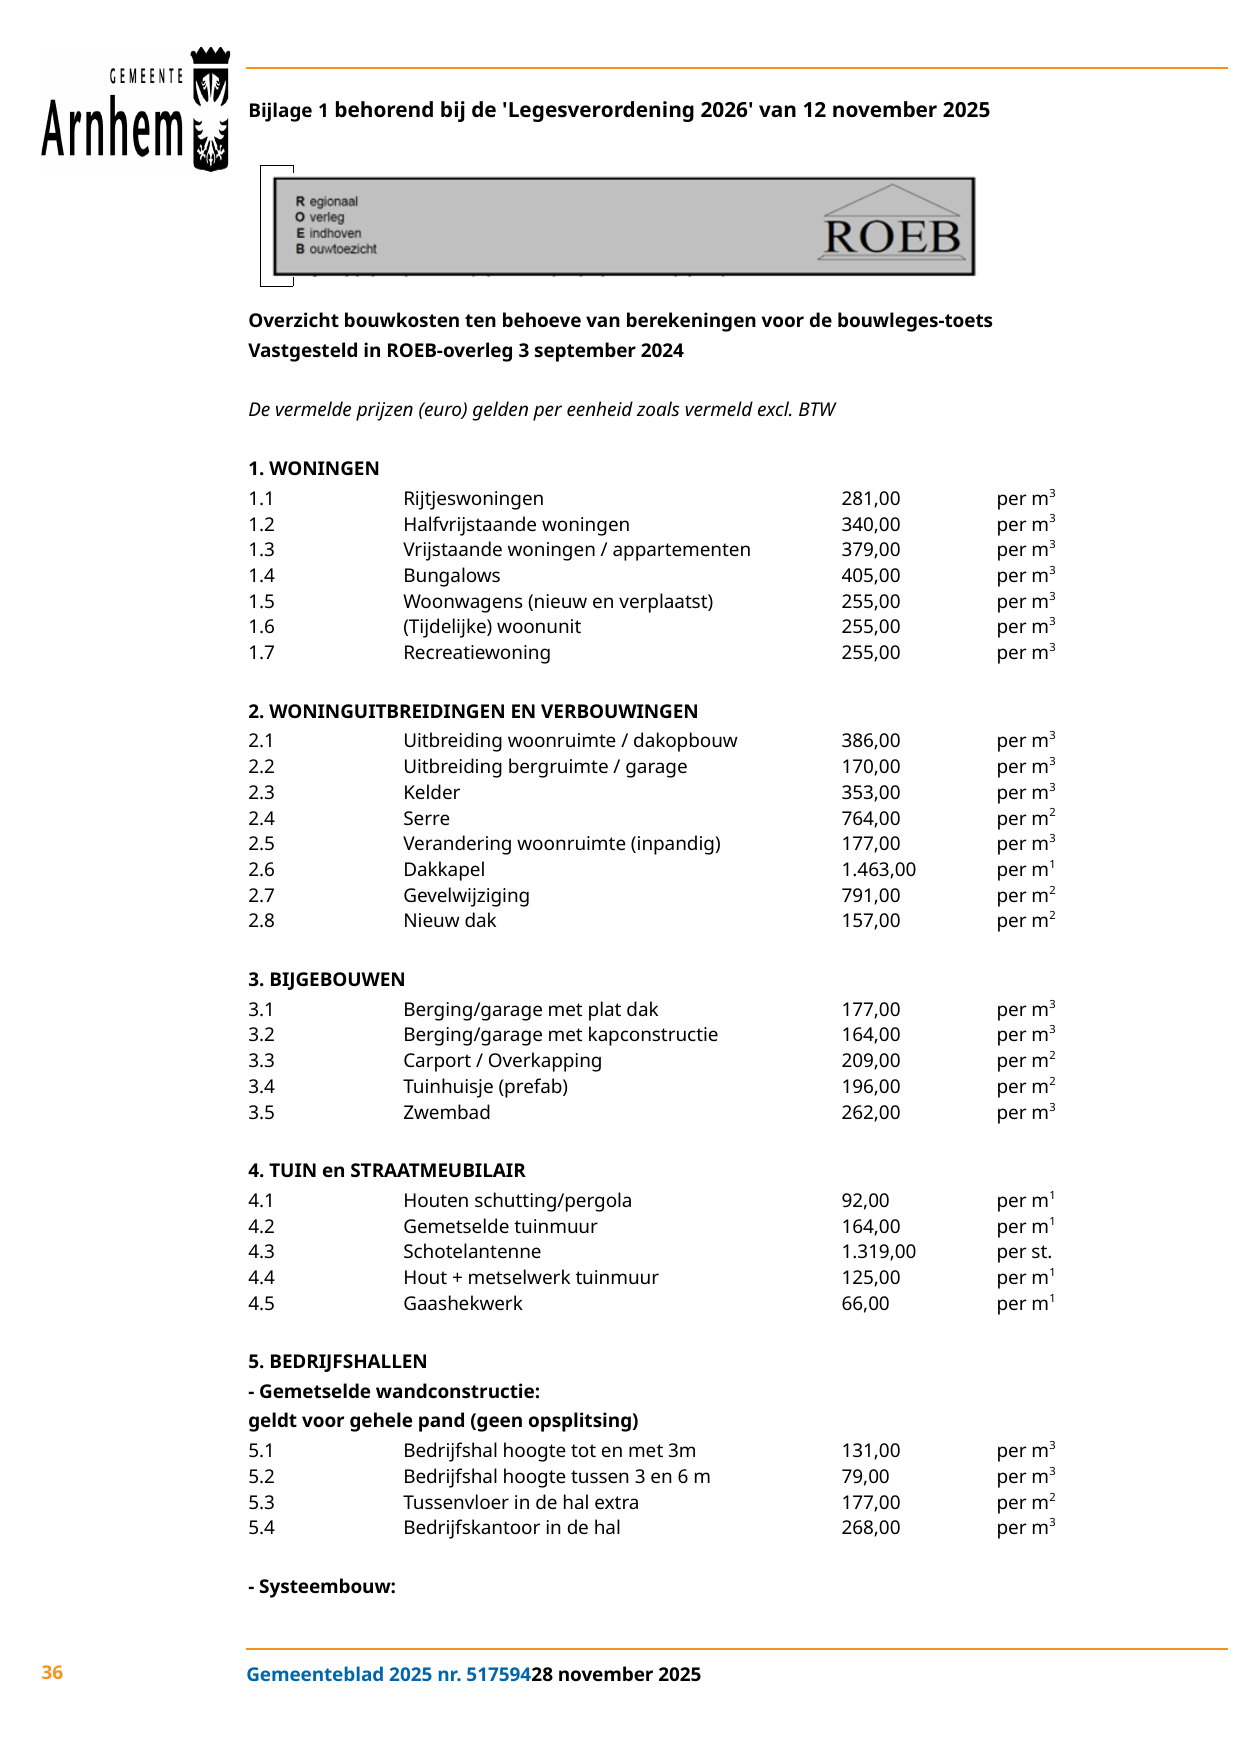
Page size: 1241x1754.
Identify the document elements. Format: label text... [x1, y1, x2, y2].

table_cell 1.463,00 [841, 856, 996, 882]
table_cell 1.5 [248, 588, 403, 614]
table_header 2.1 [248, 728, 403, 753]
table_cell 2.2 [248, 753, 403, 779]
table_cell 1.6 [248, 614, 403, 639]
table_cell Woonwagens (nieuw en verplaatst) [403, 588, 841, 614]
table_cell per st. [996, 1239, 1152, 1264]
table_header Rijtjeswoningen [403, 485, 841, 511]
table_header per m3 [996, 996, 1152, 1022]
table_header 92,00 [841, 1187, 996, 1213]
table_cell 1.319,00 [841, 1239, 996, 1264]
table_header 281,00 [841, 485, 996, 511]
table_header Uitbreiding woonruimte / dakopbouw [403, 728, 841, 753]
table_cell 196,00 [841, 1073, 996, 1099]
table_cell 5.3 [248, 1489, 403, 1514]
table_cell per m2 [996, 1048, 1152, 1073]
table_cell per m2 [996, 882, 1152, 908]
text Vastgesteld in ROEB-overleg 3 september 2024 [248, 337, 1152, 363]
table_cell Gemetselde tuinmuur [403, 1213, 841, 1238]
table_header Bedrijfshal hoogte tot en met 3m [403, 1438, 841, 1463]
table_header Berging/garage met plat dak [403, 996, 841, 1022]
table_header per m1 [996, 1187, 1152, 1213]
text Bijlage 1 behorend bij de 'Legesverordening 2026' van 12 november 2025 [248, 95, 1152, 123]
table_cell 268,00 [841, 1515, 996, 1540]
table_header 131,00 [841, 1438, 996, 1463]
table_cell 157,00 [841, 908, 996, 933]
table_cell Zwembad [403, 1099, 841, 1124]
table_cell per m3 [996, 1022, 1152, 1047]
table_cell per m3 [996, 588, 1152, 614]
table_cell per m1 [996, 1213, 1152, 1238]
table_header 386,00 [841, 728, 996, 753]
table_cell per m2 [996, 1489, 1152, 1514]
table_cell 764,00 [841, 805, 996, 831]
table_cell per m3 [996, 1515, 1152, 1540]
table_header per m3 [996, 1438, 1152, 1463]
table_header per m3 [996, 485, 1152, 511]
table_cell (Tijdelijke) woonunit [403, 614, 841, 639]
table_cell 1.4 [248, 562, 403, 588]
table_cell per m3 [996, 639, 1152, 665]
table_cell per m3 [996, 753, 1152, 779]
table_cell Gevelwijziging [403, 882, 841, 908]
table_cell Bungalows [403, 562, 841, 588]
table_cell 4.3 [248, 1239, 403, 1264]
table_cell 4.5 [248, 1290, 403, 1316]
table_cell 177,00 [841, 831, 996, 856]
table_header 3.1 [248, 996, 403, 1022]
text 5. BEDRIJFSHALLEN [248, 1348, 1152, 1374]
text 1. WONINGEN [248, 455, 1152, 481]
table_cell 177,00 [841, 1489, 996, 1514]
table_cell Carport / Overkapping [403, 1048, 841, 1073]
table_cell 164,00 [841, 1022, 996, 1047]
table_cell 5.2 [248, 1463, 403, 1489]
table_cell per m3 [996, 779, 1152, 805]
table_cell per m3 [996, 511, 1152, 536]
table_cell Bedrijfskantoor in de hal [403, 1515, 841, 1540]
table_cell per m1 [996, 856, 1152, 882]
text De vermelde prijzen (euro) gelden per eenheid zoals vermeld excl. BTW [248, 396, 1152, 422]
table_header 4.1 [248, 1187, 403, 1213]
table_cell 2.7 [248, 882, 403, 908]
table_cell Recreatiewoning [403, 639, 841, 665]
table_cell 3.3 [248, 1048, 403, 1073]
table_cell 379,00 [841, 536, 996, 562]
text 2. WONINGUITBREIDINGEN EN VERBOUWINGEN [248, 698, 1152, 724]
picture [41, 47, 231, 172]
table_cell 4.2 [248, 1213, 403, 1238]
table_cell 255,00 [841, 614, 996, 639]
table_cell 405,00 [841, 562, 996, 588]
table_cell 255,00 [841, 588, 996, 614]
text - Systeembouw: [248, 1573, 1152, 1599]
table_cell Tussenvloer in de hal extra [403, 1489, 841, 1514]
picture [268, 173, 978, 277]
table_cell 3.2 [248, 1022, 403, 1047]
table_header Houten schutting/pergola [403, 1187, 841, 1213]
table_header per m3 [996, 728, 1152, 753]
table_cell per m2 [996, 805, 1152, 831]
table_cell 262,00 [841, 1099, 996, 1124]
table_cell 66,00 [841, 1290, 996, 1316]
table_cell 2.5 [248, 831, 403, 856]
table_cell 125,00 [841, 1264, 996, 1290]
text geldt voor gehele pand (geen opsplitsing) [248, 1408, 1152, 1433]
table_cell 209,00 [841, 1048, 996, 1073]
table_cell per m3 [996, 536, 1152, 562]
table_cell Serre [403, 805, 841, 831]
table_cell 164,00 [841, 1213, 996, 1238]
table_cell per m3 [996, 1099, 1152, 1124]
table_cell Gaashekwerk [403, 1290, 841, 1316]
text Overzicht bouwkosten ten behoeve van berekeningen voor de bouwleges-toets [248, 307, 1152, 333]
table_cell Tuinhuisje (prefab) [403, 1073, 841, 1099]
table_cell Berging/garage met kapconstructie [403, 1022, 841, 1047]
table_cell 79,00 [841, 1463, 996, 1489]
table_cell 4.4 [248, 1264, 403, 1290]
table_cell Uitbreiding bergruimte / garage [403, 753, 841, 779]
table_cell 2.4 [248, 805, 403, 831]
table_cell per m3 [996, 831, 1152, 856]
table_cell 2.8 [248, 908, 403, 933]
table_cell 791,00 [841, 882, 996, 908]
table_cell 1.7 [248, 639, 403, 665]
table_cell per m2 [996, 1073, 1152, 1099]
table_cell 340,00 [841, 511, 996, 536]
table_cell per m3 [996, 562, 1152, 588]
table_cell Vrijstaande woningen / appartementen [403, 536, 841, 562]
table_cell Verandering woonruimte (inpandig) [403, 831, 841, 856]
table_header 1.1 [248, 485, 403, 511]
table_cell 170,00 [841, 753, 996, 779]
table_cell per m1 [996, 1290, 1152, 1316]
table_cell 5.4 [248, 1515, 403, 1540]
table_cell 255,00 [841, 639, 996, 665]
table_cell 3.5 [248, 1099, 403, 1124]
table_header 177,00 [841, 996, 996, 1022]
table_cell per m3 [996, 614, 1152, 639]
table_cell Schotelantenne [403, 1239, 841, 1264]
table_cell Dakkapel [403, 856, 841, 882]
text 3. BIJGEBOUWEN [248, 966, 1152, 992]
table_cell per m3 [996, 1463, 1152, 1489]
table_cell Kelder [403, 779, 841, 805]
table_cell 1.3 [248, 536, 403, 562]
table_cell per m2 [996, 908, 1152, 933]
table_header 5.1 [248, 1438, 403, 1463]
table_cell Halfvrijstaande woningen [403, 511, 841, 536]
table_cell Hout + metselwerk tuinmuur [403, 1264, 841, 1290]
table_cell 1.2 [248, 511, 403, 536]
table_cell 2.3 [248, 779, 403, 805]
table_cell 3.4 [248, 1073, 403, 1099]
table_cell Bedrijfshal hoogte tussen 3 en 6 m [403, 1463, 841, 1489]
table_cell 353,00 [841, 779, 996, 805]
text - Gemetselde wandconstructie: [248, 1378, 1152, 1404]
table_cell Nieuw dak [403, 908, 841, 933]
table_cell 2.6 [248, 856, 403, 882]
table_cell per m1 [996, 1264, 1152, 1290]
text 4. TUIN en STRAATMEUBILAIR [248, 1157, 1152, 1183]
